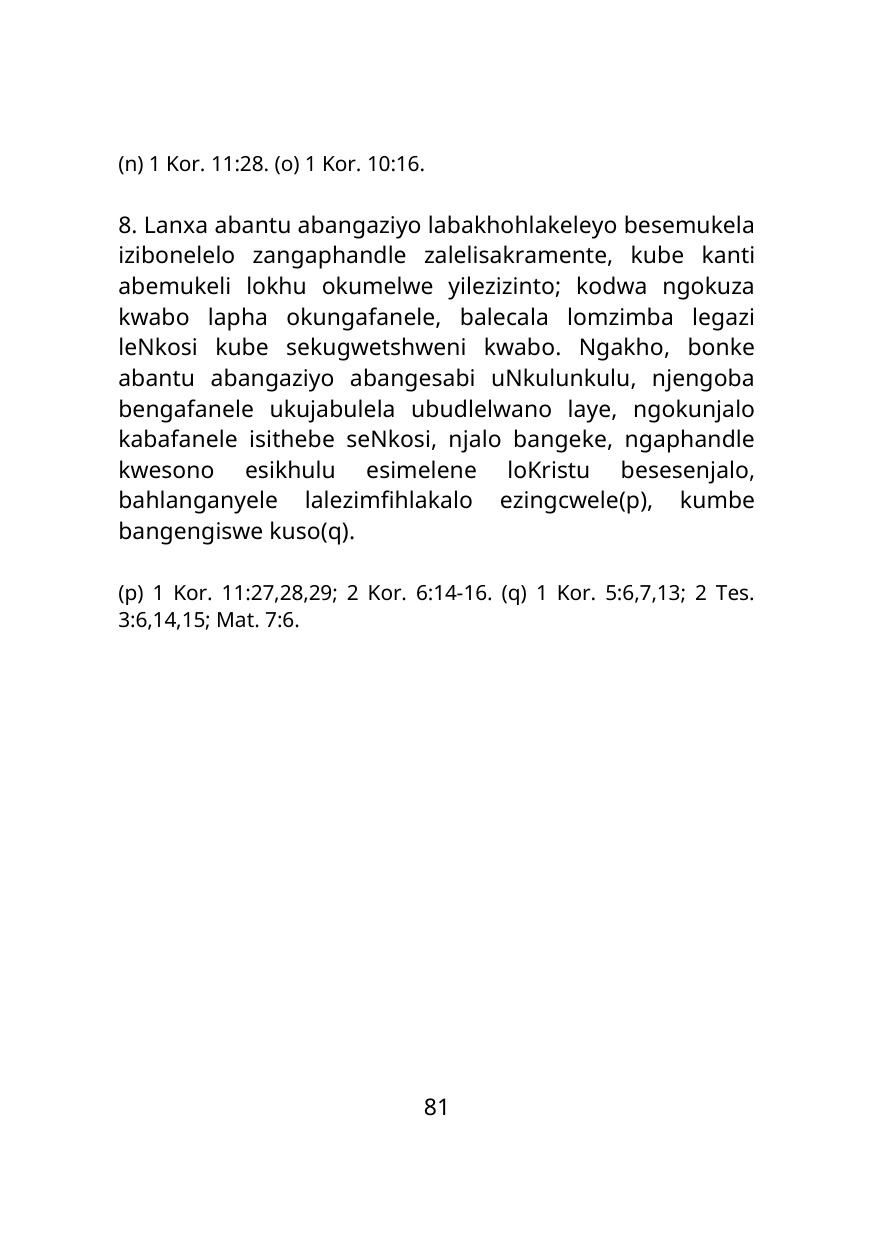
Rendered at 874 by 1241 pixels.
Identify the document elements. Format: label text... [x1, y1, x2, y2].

text 8. Lanxa abantu abangaziyo labakhohlakeleyo besemukela izibonelelo zangaphandle zalelisakramente, kube kanti abemukeli lokhu okumelwe yilezizinto; kodwa ngokuza kwabo lapha okungafanele, balecala lomzimba legazi leNkosi kube sekugwetshweni kwabo. Ngakho, bonke abantu abangaziyo abangesabi uNkulunkulu, njengoba bengafanele ukujabulela ubudlelwano laye, ngokunjalo kabafanele isithebe seNkosi, njalo bangeke, ngaphandle kwesono esikhulu esimelene loKristu besesenjalo, bahlanganyele lalezimfihlakalo ezingcwele(p), kumbe bangengiswe kuso(q). [118, 209, 756, 546]
text (n) 1 Kor. 11:28. (o) 1 Kor. 10:16. [118, 149, 756, 178]
text (p) 1 Kor. 11:27,28,29; 2 Kor. 6:14-16. (q) 1 Kor. 5:6,7,13; 2 Tes. 3:6,14,15; Mat. 7:6. [118, 578, 756, 633]
